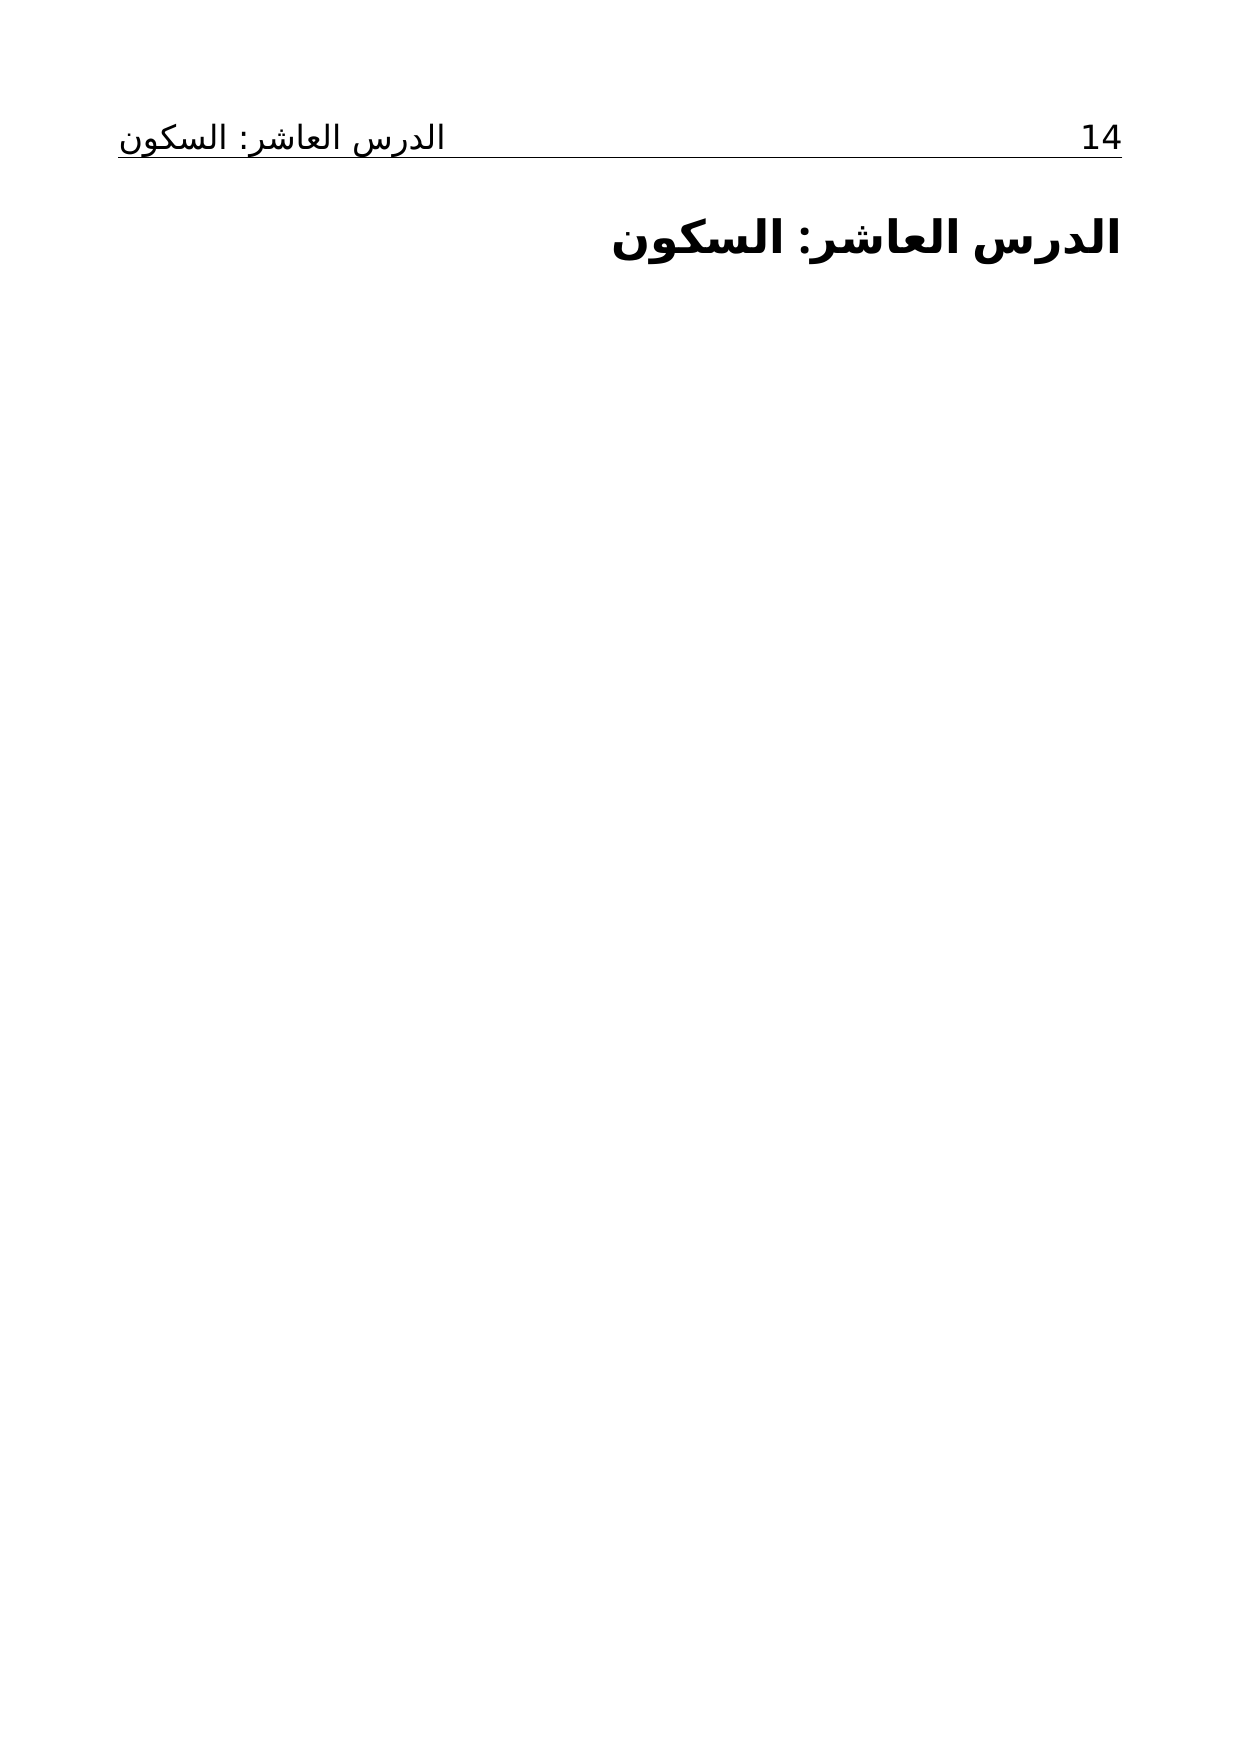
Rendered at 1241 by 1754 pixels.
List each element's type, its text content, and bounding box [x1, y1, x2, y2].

subtitle الدرس العاشر: السكون [118, 212, 1122, 272]
